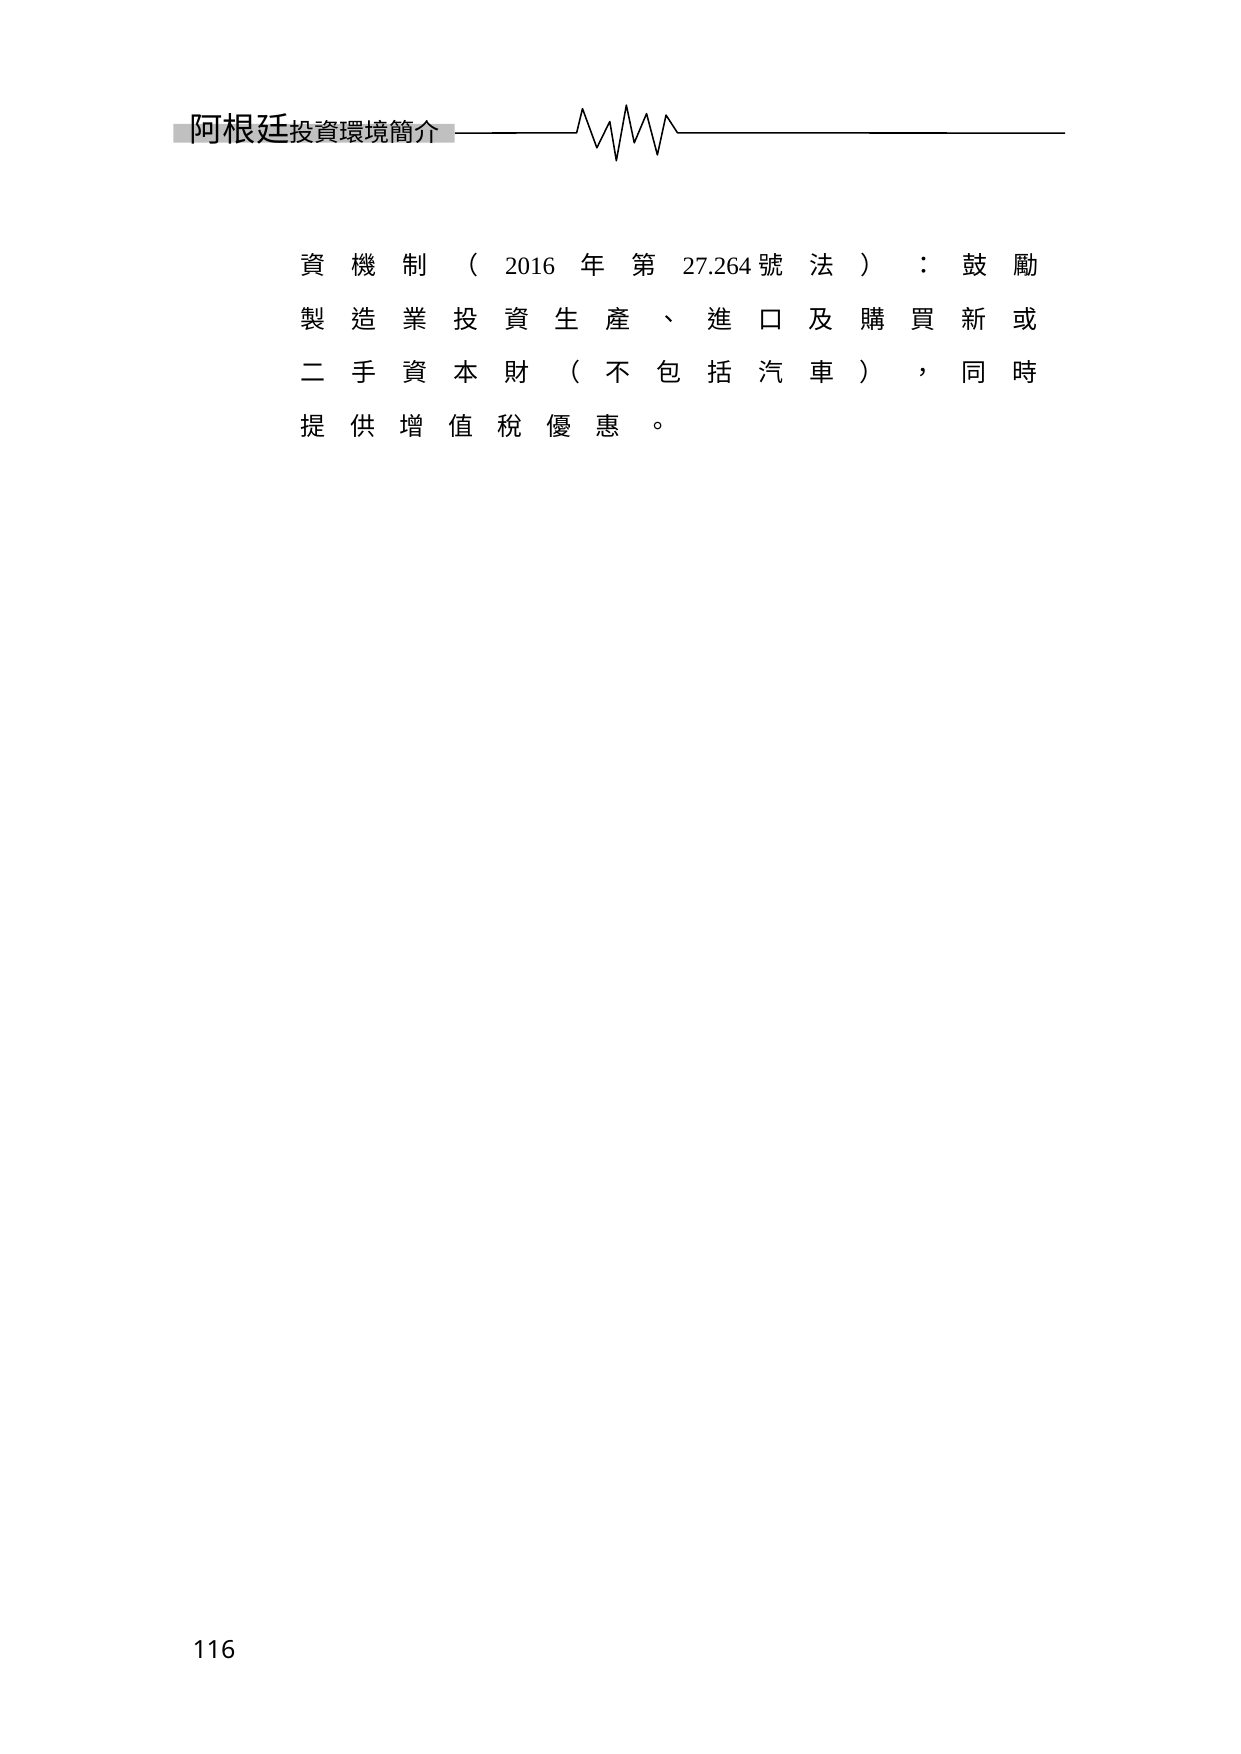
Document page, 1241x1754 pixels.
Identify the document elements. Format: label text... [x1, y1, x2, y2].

text 資機制（2016年第27.264號法）：鼓勵製造業投資生產、進口及購買新或二手資本財（不包括汽車），同時提供增值稅優惠。 [202, 237, 1063, 451]
